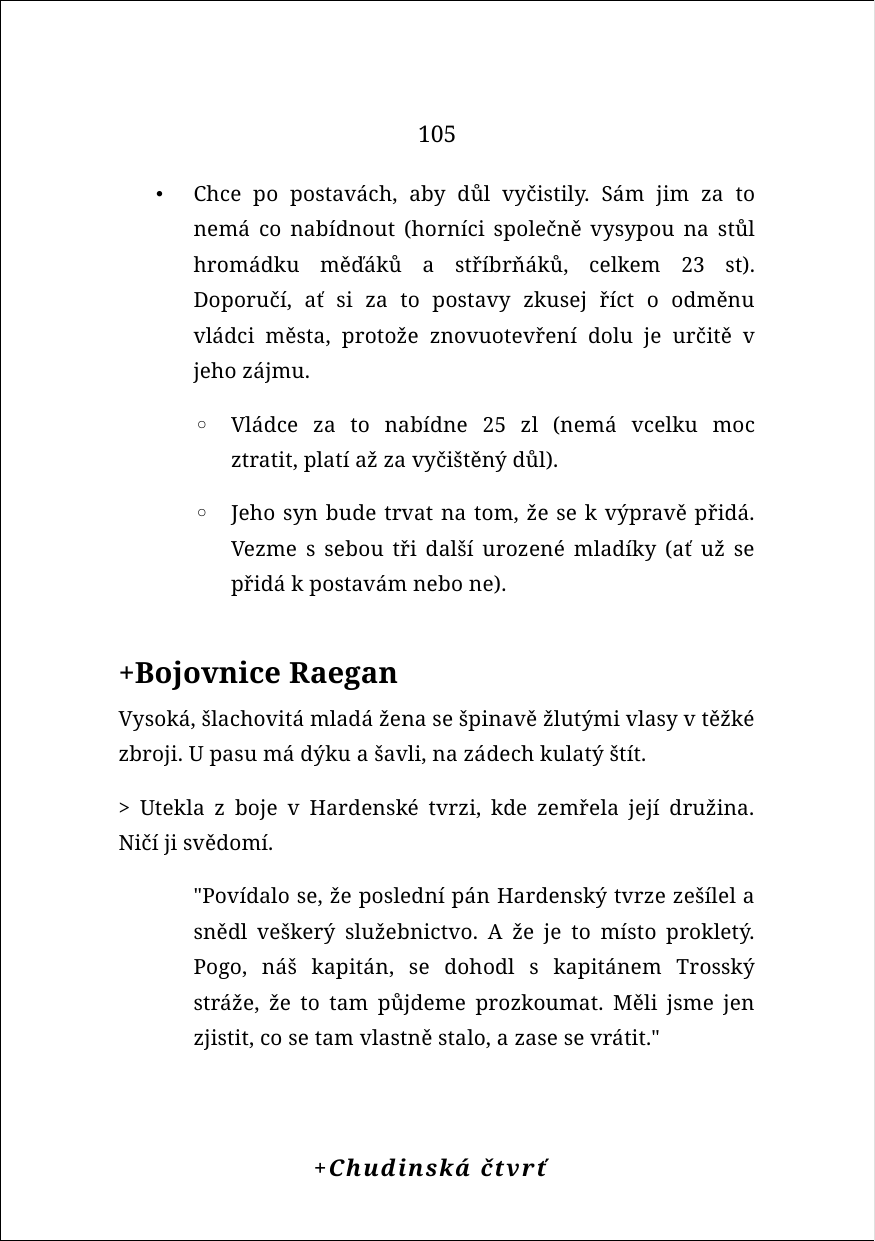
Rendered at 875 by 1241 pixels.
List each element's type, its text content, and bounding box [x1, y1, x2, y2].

list Jeho syn bude trvat na tom, že se k výpravě přidá. Vezme s sebou tři další urozené mladíky (ať už se přidá k postavám nebo ne). [193, 498, 756, 598]
text > Utekla z boje v Hardenské tvrzi, kde zemřela její družina. Ničí ji svědomí. [118, 793, 756, 857]
list Chce po postavách, aby důl vyčistily. Sám jim za to nemá co nabídnout (horníci společně vysypou na stůl hromádku měďáků a stříbrňáků, celkem 23 st). Doporučí, ať si za to postavy zkusej říct o odměnu vládci města, protože znovuotevření dolu je určitě v jeho zájmu. [156, 179, 756, 385]
text Vysoká, šlachovitá mladá žena se špinavě žlutými vlasy v těžké zbroji. U pasu má dýku a šavli, na zádech kulatý štít. [118, 704, 756, 768]
list Vládce za to nabídne 25 zl (nemá vcelku moc ztratit, platí až za vyčištěný důl). [193, 410, 756, 474]
subtitle +Bojovnice Raegan [118, 652, 756, 692]
list "Povídalo se, že poslední pán Hardenský tvrze zešílel a snědl veškerý služebnictvo. A že je to místo prokletý. Pogo, náš kapitán, se dohodl s kapitánem Trosský stráže, že to tam půjdeme prozkoumat. Měli jsme jen zjistit, co se tam vlastně stalo, a zase se vrátit." [156, 881, 756, 1052]
